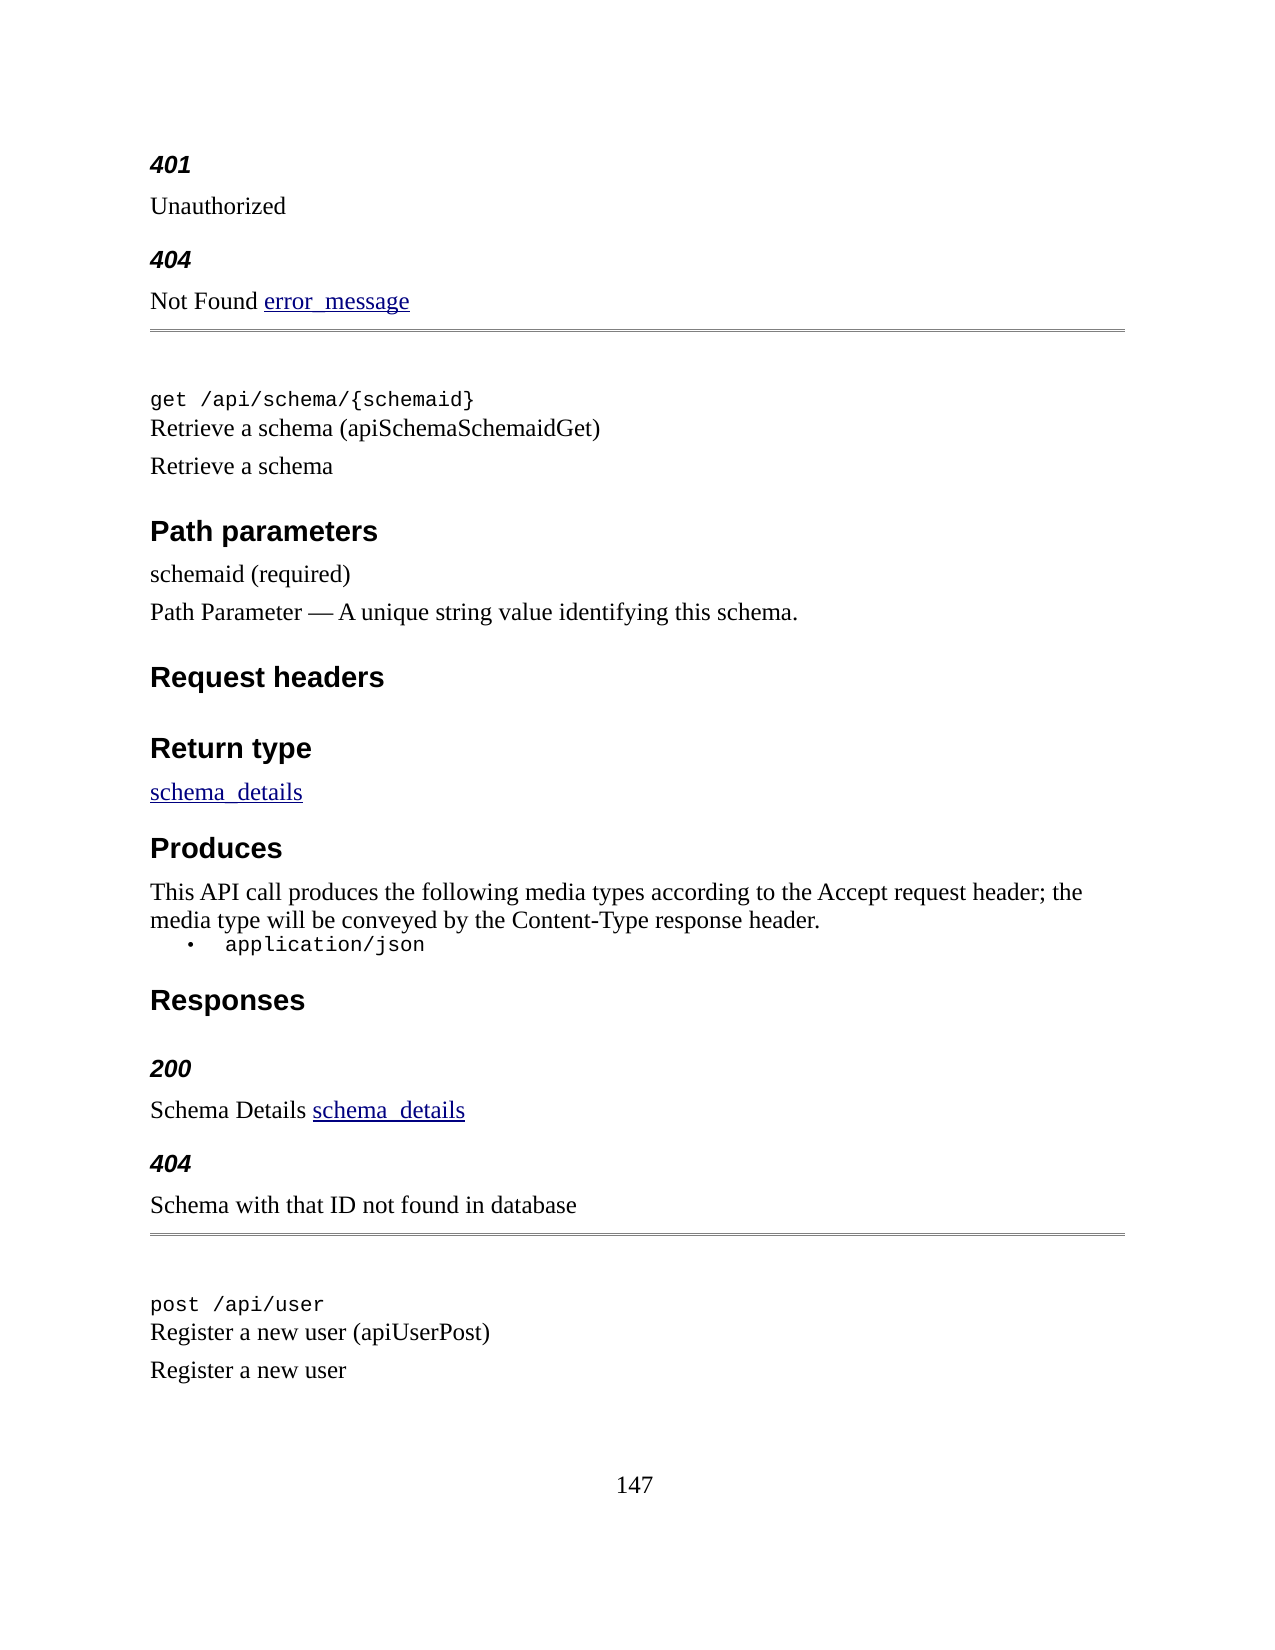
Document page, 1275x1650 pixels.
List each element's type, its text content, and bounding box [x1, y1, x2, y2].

text Register a new user (apiUserPost) [150, 1317, 1125, 1346]
text post /api/user [150, 1293, 1125, 1317]
text schemaid (required) [150, 559, 1125, 588]
text Not Found error_message [150, 286, 1125, 314]
subtitle Produces [150, 831, 1125, 864]
subtitle Responses [150, 983, 1125, 1017]
subtitle 401 [150, 150, 1125, 178]
text Retrieve a schema (apiSchemaSchemaidGet) [150, 413, 1125, 442]
text This API call produces the following media types according to the Accept request header; the media type will be conveyed by the Content-Type response header. [150, 877, 1125, 934]
text Path Parameter — A unique string value identifying this schema. [150, 597, 1125, 626]
subtitle 404 [150, 1149, 1125, 1177]
text Schema with that ID not found in database [150, 1190, 1125, 1219]
text Unauthorized [150, 191, 1125, 220]
list application/json [187, 934, 1125, 958]
subtitle 404 [150, 245, 1125, 273]
subtitle Return type [150, 731, 1125, 764]
subtitle 200 [150, 1054, 1125, 1083]
text Retrieve a schema [150, 451, 1125, 479]
text Schema Details schema_details [150, 1095, 1125, 1124]
text schema_details [150, 777, 1125, 806]
subtitle Path parameters [150, 513, 1125, 547]
subtitle Request headers [150, 660, 1125, 693]
text get /api/schema/{schemaid} [150, 389, 1125, 413]
text Register a new user [150, 1355, 1125, 1384]
